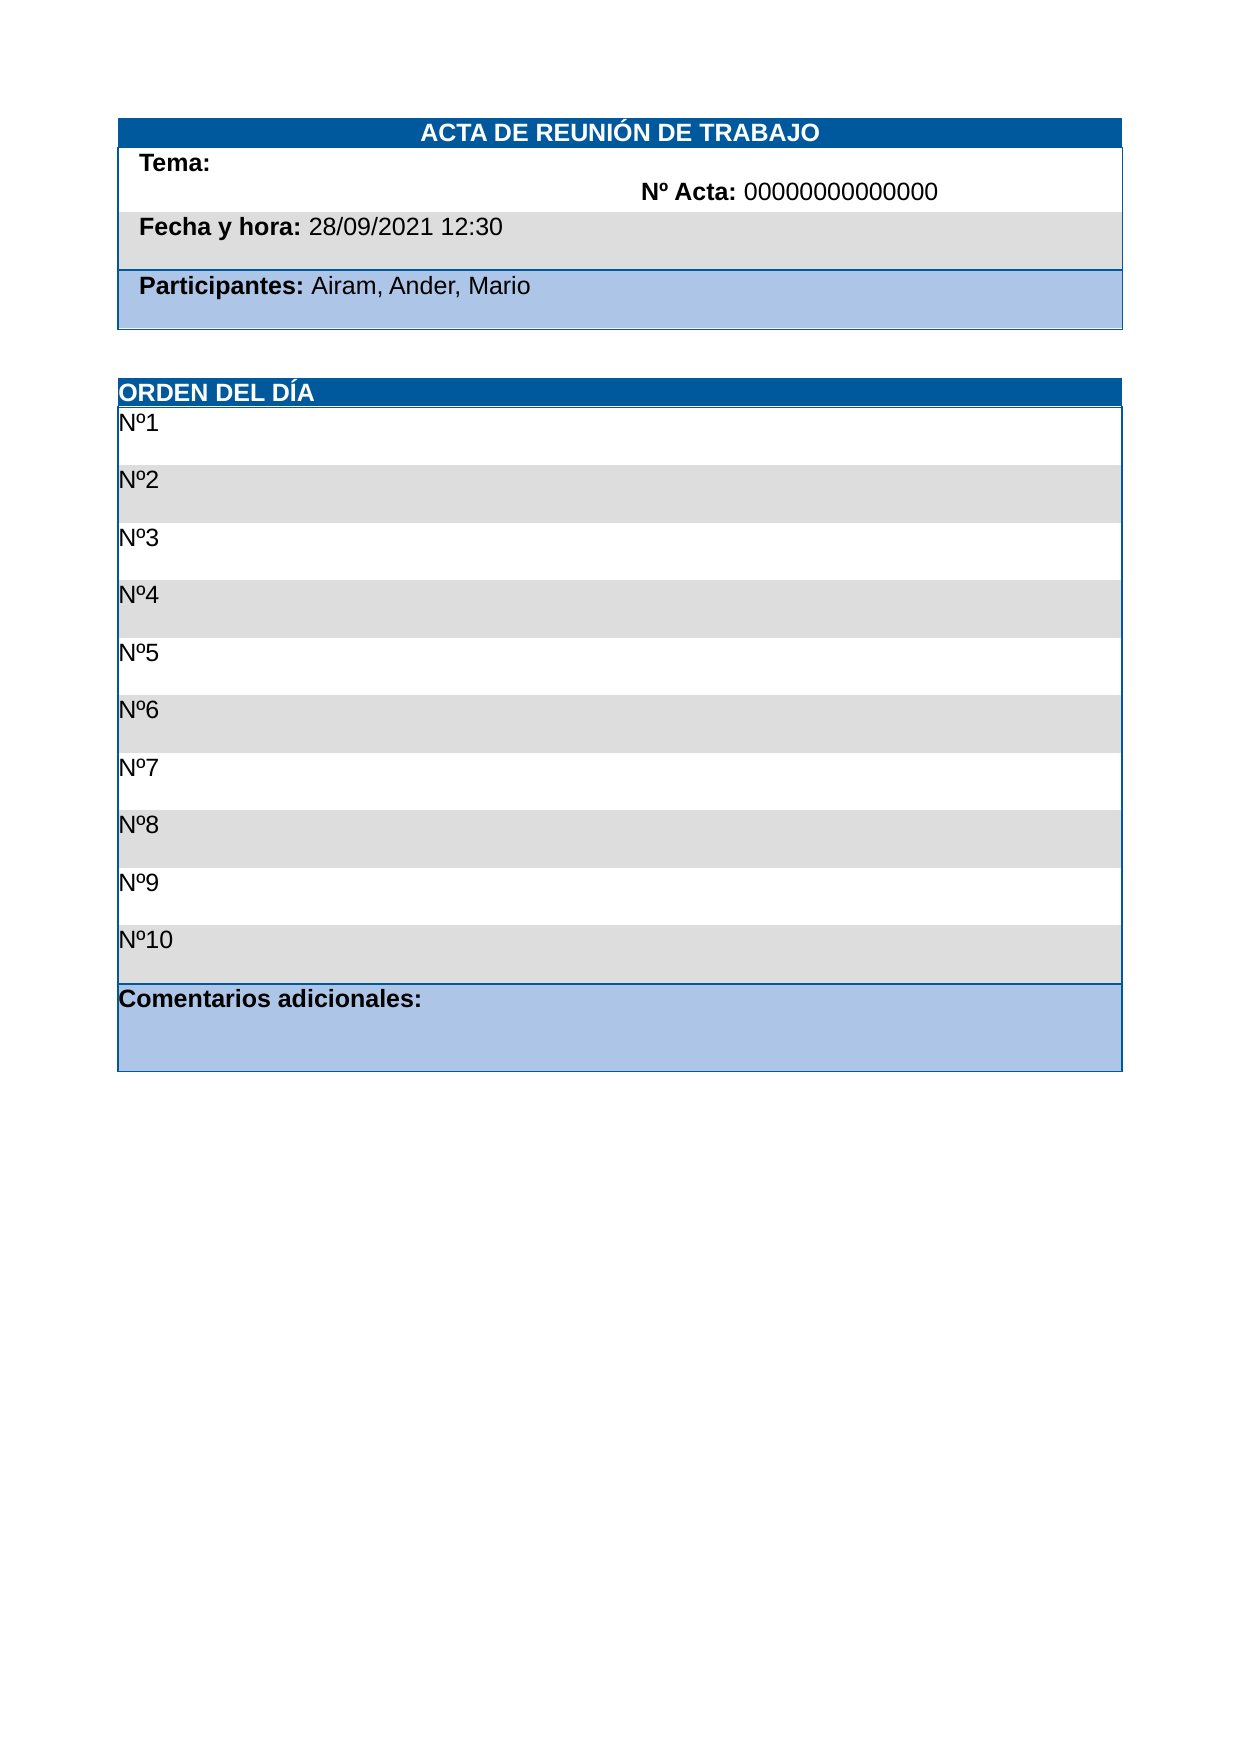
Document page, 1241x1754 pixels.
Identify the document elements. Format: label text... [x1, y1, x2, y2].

table_cell Tema: [119, 148, 620, 212]
table_cell Nº1 [119, 408, 183, 465]
table_cell Participantes: Airam, Ander, Mario [119, 271, 620, 328]
table_cell Nº Acta: 00000000000000 [620, 148, 1122, 212]
table_cell [183, 523, 1121, 580]
table_cell Nº10 [119, 925, 183, 983]
table_cell [183, 580, 1121, 638]
table_cell [183, 695, 1121, 753]
table_cell [183, 868, 1121, 925]
table_cell Nº5 [119, 638, 183, 695]
table_cell [620, 212, 1122, 269]
table_cell [183, 638, 1121, 695]
table_cell Nº6 [119, 695, 183, 753]
table_cell [183, 925, 1121, 983]
table_cell [183, 753, 1121, 810]
table_cell Nº8 [119, 810, 183, 868]
table_header ACTA DE REUNIÓN DE TRABAJO [118, 118, 1122, 147]
table_cell Nº3 [119, 523, 183, 580]
table_cell Nº4 [119, 580, 183, 638]
table_cell [620, 271, 1122, 328]
table_cell [183, 408, 1121, 465]
table_cell [183, 810, 1121, 868]
table_cell Fecha y hora: 28/09/2021 12:30 [119, 212, 620, 269]
table_header ORDEN DEL DÍA [118, 378, 1122, 406]
table_cell Comentarios adicionales: [119, 985, 1121, 1071]
table_cell Nº9 [119, 868, 183, 925]
table_cell Nº7 [119, 753, 183, 810]
table_cell Nº2 [119, 465, 183, 523]
table_cell [183, 465, 1121, 523]
